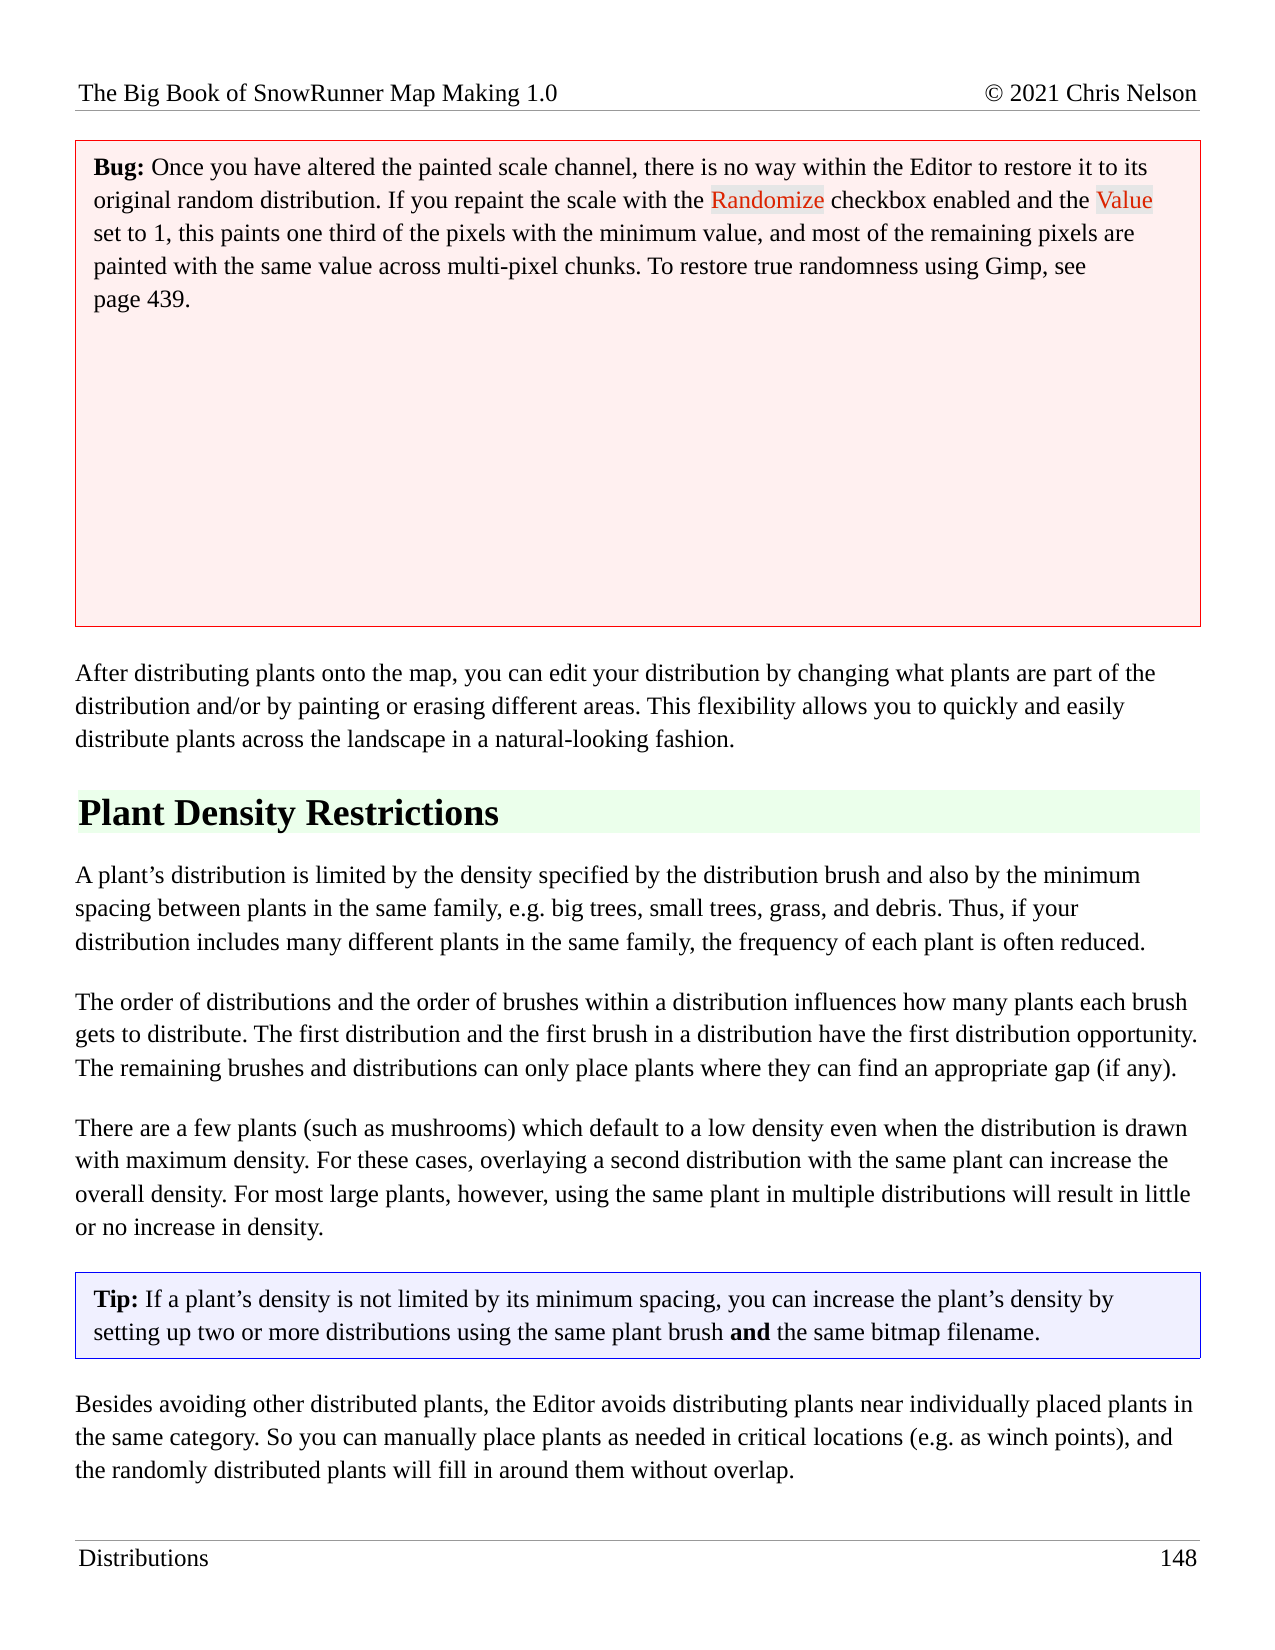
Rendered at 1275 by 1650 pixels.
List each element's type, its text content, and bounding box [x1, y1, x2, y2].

text Besides avoiding other distributed plants, the Editor avoids distributing plants near individually placed plants in the same category. So you can manually place plants as needed in critical locations (e.g. as winch points), and the randomly distributed plants will fill in around them without overlap. [75, 1389, 1200, 1484]
list Once you have altered the painted scale channel, there is no way within the Editor to restore it to its original random distribution. If you repaint the scale with the Randomize checkbox enabled and the Value set to 1, this paints one third of the pixels with the minimum value, and most of the remaining pixels are painted with the same value across multi-pixel chunks. To restore true randomness using Gimp, see page 439. [76, 141, 1200, 313]
list If a plant’s density is not limited by its minimum spacing, you can increase the plant’s density by setting up two or more distributions using the same plant brush and the same bitmap filename. [76, 1273, 1200, 1358]
text A plant’s distribution is limited by the density specified by the distribution brush and also by the minimum spacing between plants in the same family, e.g. big trees, small trees, grass, and debris. Thus, if your distribution includes many different plants in the same family, the frequency of each plant is often reduced. [75, 861, 1200, 955]
subtitle Plant Density Restrictions [78, 790, 1200, 833]
text The order of distributions and the order of brushes within a distribution influences how many plants each brush gets to distribute. The first distribution and the first brush in a distribution have the first distribution opportunity. The remaining brushes and distributions can only place plants where they can find an appropriate gap (if any). [75, 987, 1200, 1081]
text There are a few plants (such as mushrooms) which default to a low density even when the distribution is drawn with maximum density. For these cases, overlaying a second distribution with the same plant can increase the overall density. For most large plants, however, using the same plant in multiple distributions will result in little or no increase in density. [75, 1113, 1200, 1240]
text After distributing plants onto the map, you can edit your distribution by changing what plants are part of the distribution and/or by painting or erasing different areas. This flexibility allows you to quickly and easily distribute plants across the landscape in a natural-looking fashion. [75, 658, 1200, 753]
